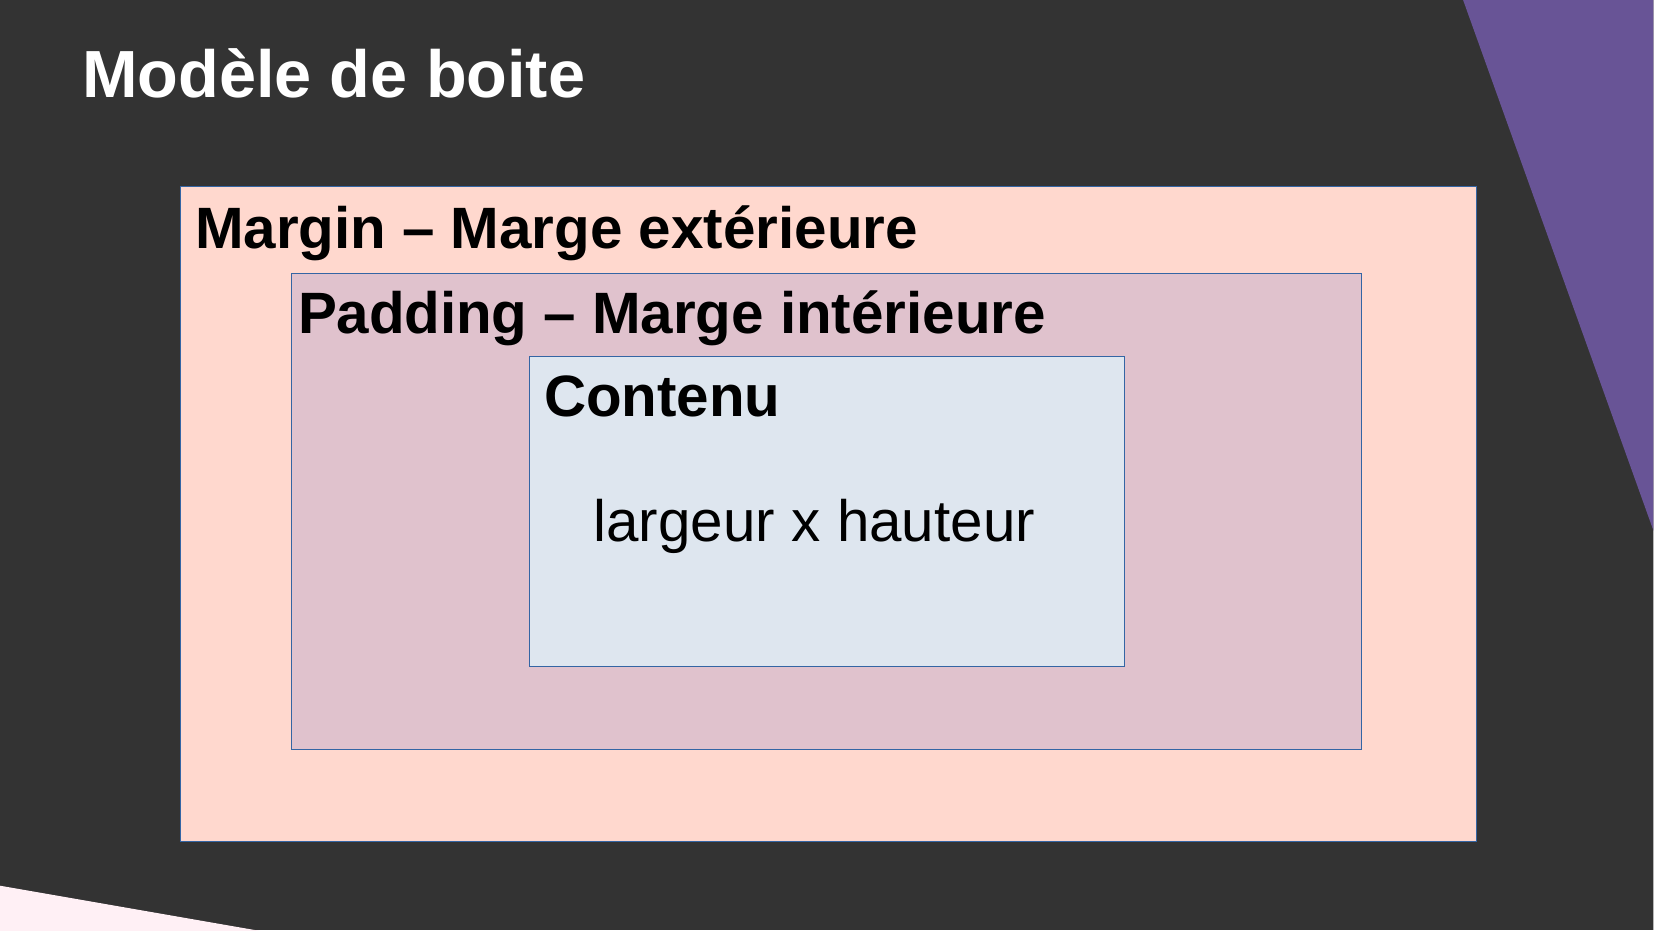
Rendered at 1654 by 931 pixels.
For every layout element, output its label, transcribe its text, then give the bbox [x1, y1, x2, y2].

text_box Padding – Marge intérieure [283, 273, 1276, 354]
title Modèle de boite [82, 37, 1571, 112]
text_box Contenu [529, 356, 1512, 437]
text_box Margin – Marge extérieure [180, 188, 1173, 268]
text_box largeur x hauteur [578, 481, 1075, 562]
text_box [1463, 0, 1654, 533]
text_box [0, 885, 261, 931]
text_box [180, 186, 1477, 842]
